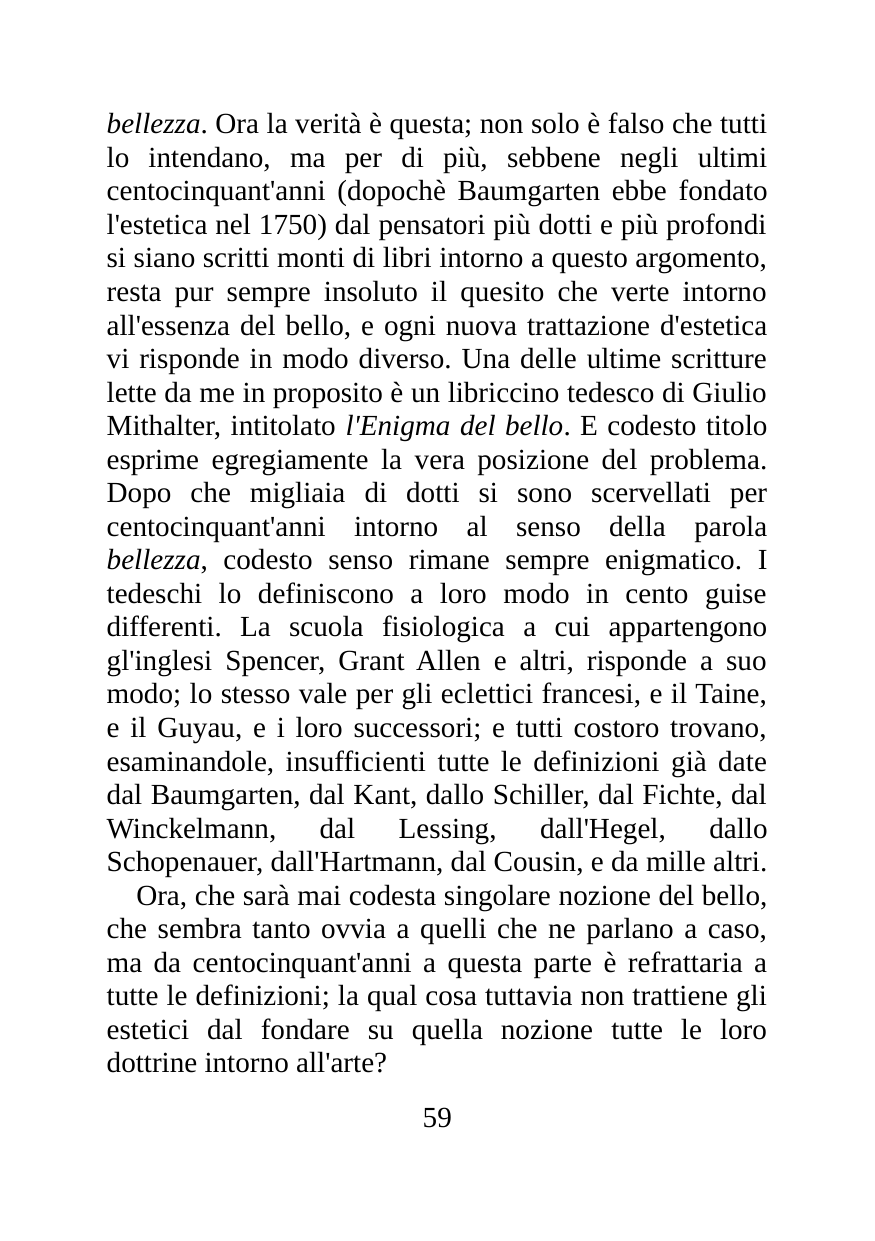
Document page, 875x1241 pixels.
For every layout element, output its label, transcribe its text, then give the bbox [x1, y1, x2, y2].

text Ora, che sarà mai codesta singolare nozione del bello, che sembra tanto ovvia a quelli che ne parlano a caso, ma da centocinquant'anni a questa parte è refrattaria a tutte le definizioni; la qual cosa tuttavia non trattiene gli estetici dal fondare su quella nozione tutte le loro dottrine intorno all'arte? [106, 878, 768, 1079]
text bellezza. Ora la verità è questa; non solo è falso che tutti lo intendano, ma per di più, sebbene negli ultimi centocinquant'anni (dopochè Baumgarten ebbe fondato l'estetica nel 1750) dal pensatori più dotti e più profondi si siano scritti monti di libri intorno a questo argomento, resta pur sempre insoluto il quesito che verte intorno all'essenza del bello, e ogni nuova trattazione d'estetica vi risponde in modo diverso. Una delle ultime scritture lette da me in proposito è un libriccino tedesco di Giulio Mithalter, intitolato l'Enigma del bello. E codesto titolo esprime egregiamente la vera posizione del problema. Dopo che migliaia di dotti si sono scervellati per centocinquant'anni intorno al senso della parola bellezza, codesto senso rimane sempre enigmatico. I tedeschi lo definiscono a loro modo in cento guise differenti. La scuola fisiologica a cui appartengono gl'inglesi Spencer, Grant Allen e altri, risponde a suo modo; lo stesso vale per gli eclettici francesi, e il Taine, e il Guyau, e i loro successori; e tutti costoro trovano, esaminandole, insufficienti tutte le definizioni già date dal Baumgarten, dal Kant, dallo Schiller, dal Fichte, dal Winckelmann, dal Lessing, dall'Hegel, dallo Schopenauer, dall'Hartmann, dal Cousin, e da mille altri. [106, 106, 768, 878]
